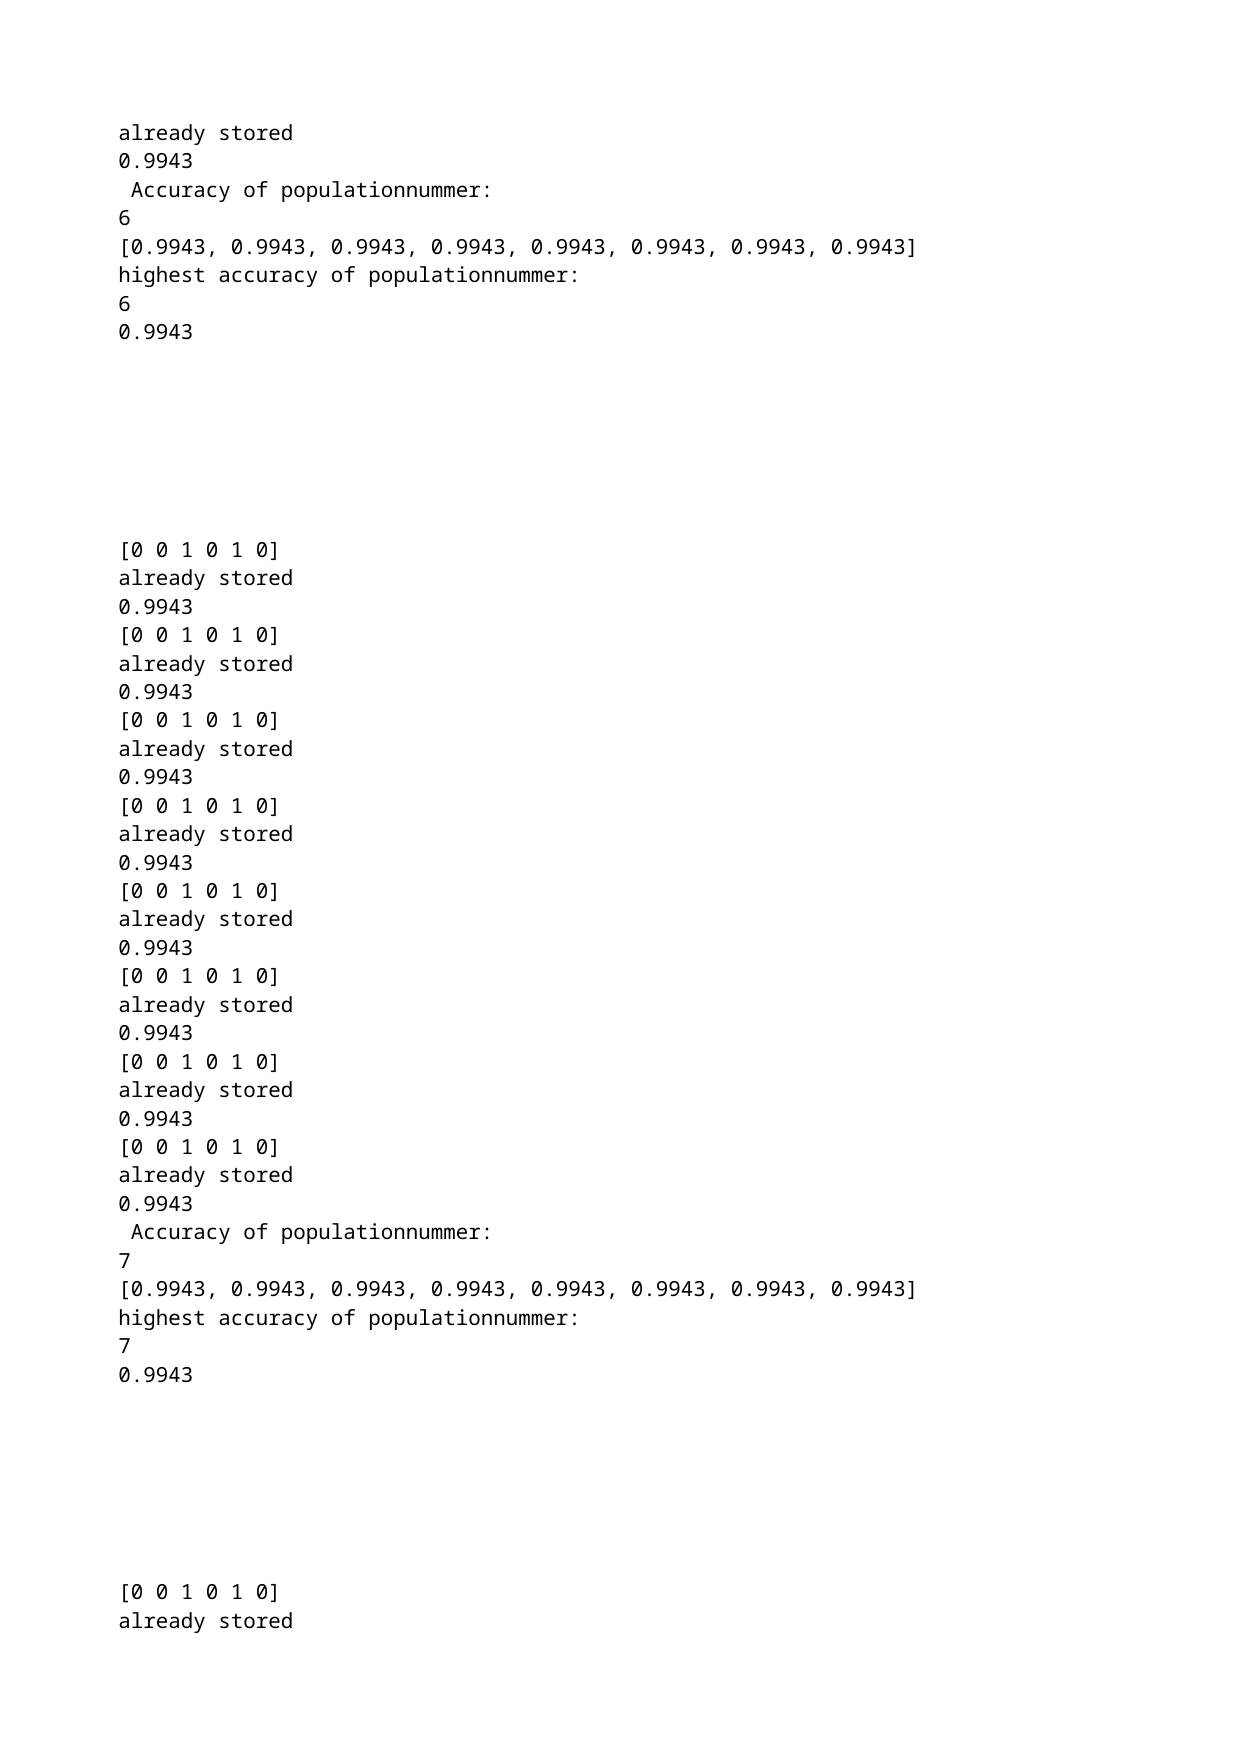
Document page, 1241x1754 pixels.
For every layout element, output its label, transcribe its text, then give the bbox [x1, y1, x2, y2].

text 0.9943 [118, 762, 1122, 791]
text 0.9943 [118, 317, 1122, 346]
text already stored [118, 1606, 1122, 1634]
text already stored [118, 990, 1122, 1018]
text already stored [118, 1161, 1122, 1189]
text [0 0 1 0 1 0] [118, 620, 1122, 649]
text 0.9943 [118, 592, 1122, 620]
text [0 0 1 0 1 0] [118, 535, 1122, 563]
text already stored [118, 734, 1122, 762]
text 0.9943 [118, 848, 1122, 876]
text 0.9943 [118, 1018, 1122, 1047]
text already stored [118, 649, 1122, 677]
text [0 0 1 0 1 0] [118, 1047, 1122, 1075]
text 6 [118, 203, 1122, 232]
text already stored [118, 819, 1122, 848]
text [0.9943, 0.9943, 0.9943, 0.9943, 0.9943, 0.9943, 0.9943, 0.9943] [118, 232, 1122, 260]
text highest accuracy of populationnummer: [118, 260, 1122, 289]
text [0 0 1 0 1 0] [118, 791, 1122, 819]
text [0 0 1 0 1 0] [118, 876, 1122, 904]
text already stored [118, 1075, 1122, 1104]
text 0.9943 [118, 1104, 1122, 1132]
text 0.9943 [118, 933, 1122, 961]
text [0 0 1 0 1 0] [118, 1577, 1122, 1606]
text 7 [118, 1246, 1122, 1274]
text [0.9943, 0.9943, 0.9943, 0.9943, 0.9943, 0.9943, 0.9943, 0.9943] [118, 1274, 1122, 1303]
text already stored [118, 118, 1122, 147]
text 0.9943 [118, 677, 1122, 706]
text already stored [118, 563, 1122, 592]
text 7 [118, 1331, 1122, 1360]
text Accuracy of populationnummer: [118, 1217, 1122, 1246]
text Accuracy of populationnummer: [118, 175, 1122, 203]
text 6 [118, 289, 1122, 317]
text 0.9943 [118, 147, 1122, 175]
text [0 0 1 0 1 0] [118, 706, 1122, 734]
text [0 0 1 0 1 0] [118, 1132, 1122, 1161]
text already stored [118, 904, 1122, 933]
text [0 0 1 0 1 0] [118, 961, 1122, 990]
text 0.9943 [118, 1189, 1122, 1217]
text 0.9943 [118, 1360, 1122, 1388]
text highest accuracy of populationnummer: [118, 1303, 1122, 1331]
